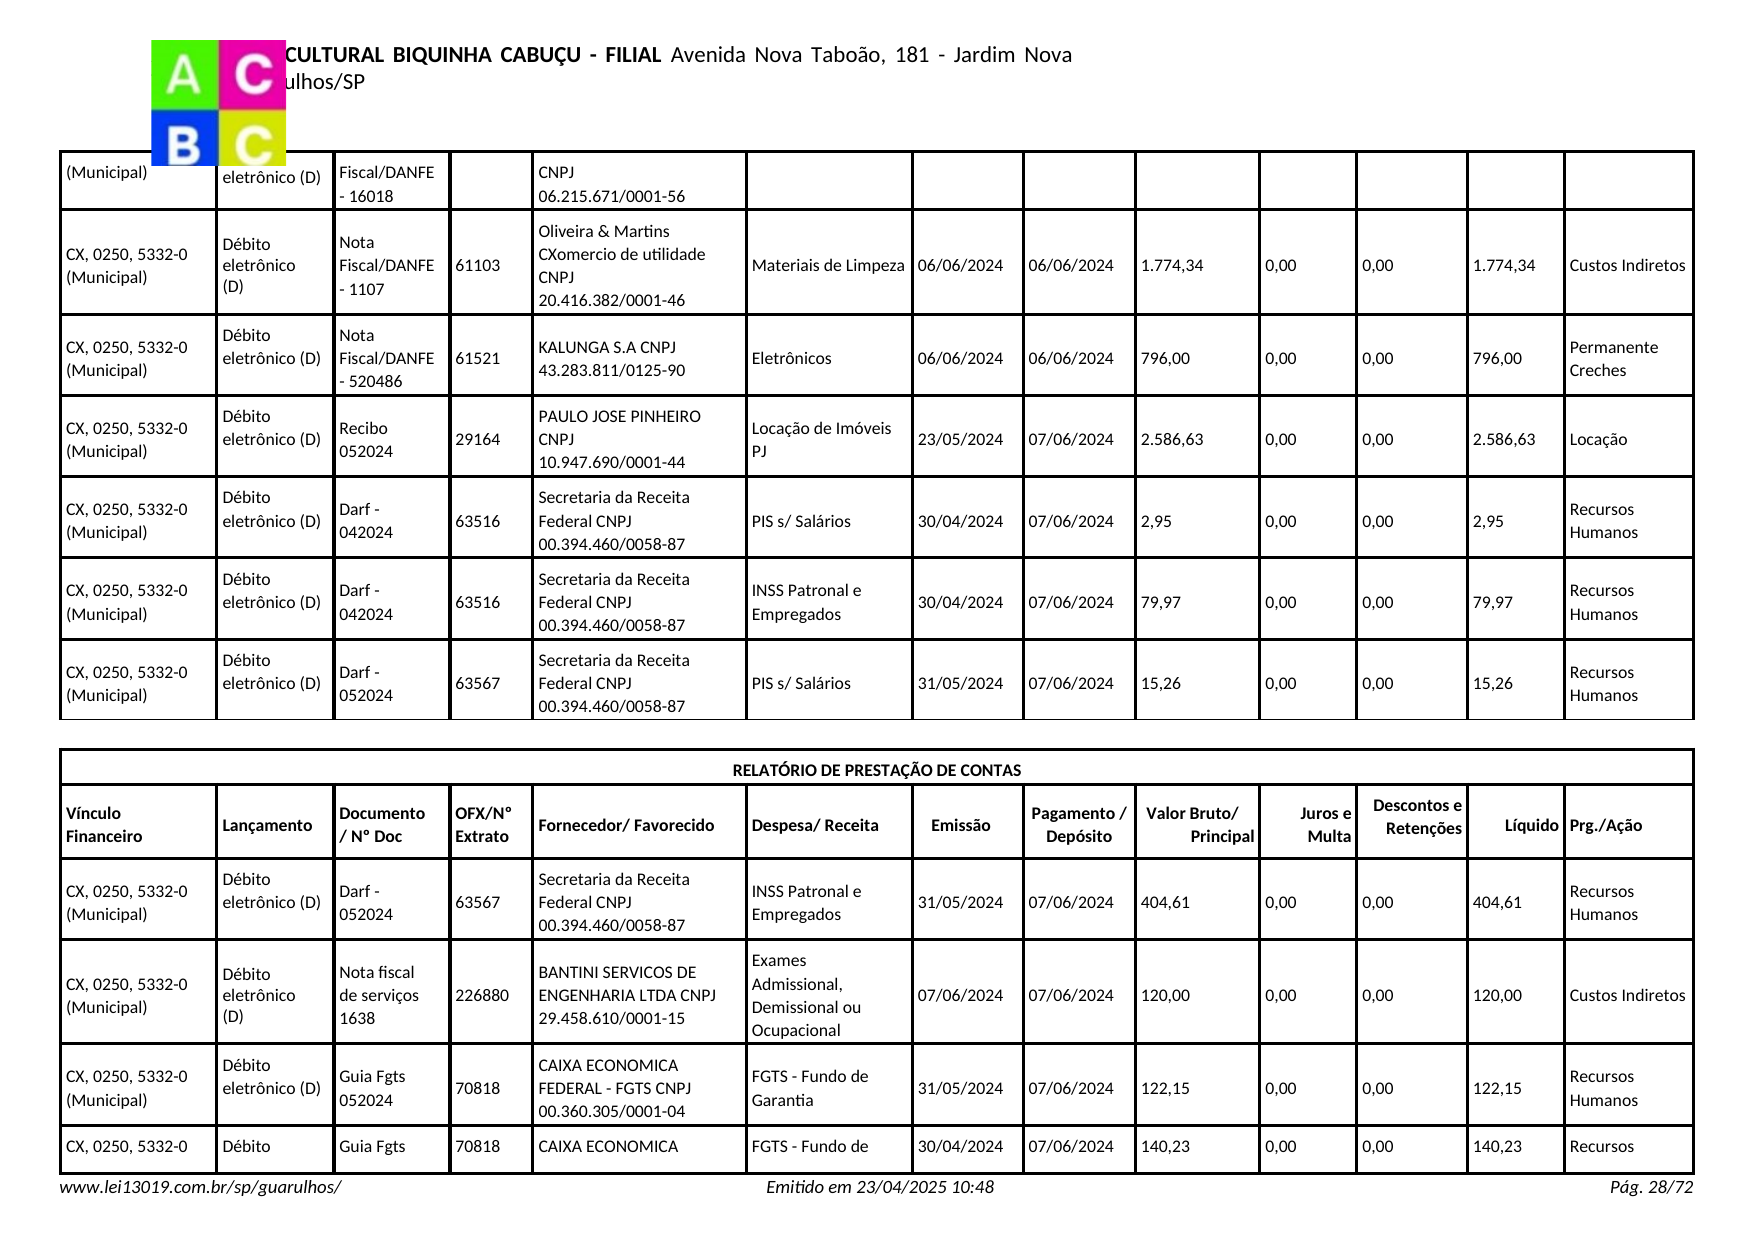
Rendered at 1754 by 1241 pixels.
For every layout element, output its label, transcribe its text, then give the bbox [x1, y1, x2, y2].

table_cell CX, 0250, 5332-0 (Municipal) [62, 316, 215, 394]
table_cell INSS Patronal e Empregados [748, 860, 911, 938]
table_cell [452, 153, 531, 208]
table_cell CNPJ 06.215.671/0001-56 [534, 153, 745, 208]
table_cell Guia Fgts [336, 1127, 448, 1172]
table_cell 63567 [452, 860, 531, 938]
table_cell 06/06/2024 [914, 211, 1022, 312]
table_cell Recursos Humanos [1566, 860, 1692, 938]
table_cell Valor Bruto/ Principal [1137, 786, 1258, 857]
table_cell 0,00 [1261, 316, 1355, 394]
table_cell Secretaria da Receita Federal CNPJ 00.394.460/0058-87 [534, 559, 745, 637]
table_cell Nota Fiscal/DANFE - 1107 [336, 211, 448, 312]
table_cell 796,00 [1137, 316, 1258, 394]
table_cell 07/06/2024 [1025, 860, 1134, 938]
table_cell Débito eletrônico (D) [218, 1045, 332, 1123]
table_cell 0,00 [1358, 941, 1466, 1042]
table_cell 226880 [452, 941, 531, 1042]
table_cell Secretaria da Receita Federal CNPJ 00.394.460/0058-87 [534, 860, 745, 938]
table_cell 404,61 [1469, 860, 1563, 938]
table_cell Recursos Humanos [1566, 641, 1692, 719]
table_cell Lançamento [218, 786, 332, 857]
table_cell Recursos Humanos [1566, 1045, 1692, 1123]
table_cell PIS s/ Salários [748, 478, 911, 556]
table_cell 07/06/2024 [1025, 941, 1134, 1042]
table_cell 06/06/2024 [914, 316, 1022, 394]
table_cell Débito eletrônico (D) [218, 478, 332, 556]
table_cell [1025, 153, 1134, 208]
table_cell 120,00 [1469, 941, 1563, 1042]
table_cell 2.586,63 [1469, 397, 1563, 475]
table_cell KALUNGA S.A CNPJ 43.283.811/0125-90 [534, 316, 745, 394]
table_cell 0,00 [1358, 1045, 1466, 1123]
table_cell Nota fiscal de serviços 1638 [336, 941, 448, 1042]
table_cell Líquido [1469, 786, 1563, 857]
table_cell 0,00 [1261, 641, 1355, 719]
table_cell Locação [1566, 397, 1692, 475]
table_cell Locação de Imóveis PJ [748, 397, 911, 475]
table_cell 29164 [452, 397, 531, 475]
table_cell Débito eletrônico (D) [218, 559, 332, 637]
table_cell CX, 0250, 5332-0 [62, 1127, 215, 1172]
table_cell [1469, 153, 1563, 208]
table_cell Nota Fiscal/DANFE - 520486 [336, 316, 448, 394]
table_cell 140,23 [1469, 1127, 1563, 1172]
table_cell 70818 [452, 1045, 531, 1123]
table_cell eletrônico (D) [218, 153, 332, 208]
table_cell INSS Patronal e Empregados [748, 559, 911, 637]
table_cell Recursos [1566, 1127, 1692, 1172]
table_cell PAULO JOSE PINHEIRO CNPJ 10.947.690/0001-44 [534, 397, 745, 475]
table_cell (Municipal) [62, 153, 215, 208]
table_cell CX, 0250, 5332-0 (Municipal) [62, 641, 215, 719]
table_cell 07/06/2024 [1025, 1045, 1134, 1123]
table_cell 70818 [452, 1127, 531, 1172]
table_cell 2,95 [1137, 478, 1258, 556]
table_cell Custos Indiretos [1566, 941, 1692, 1042]
table_cell 63516 [452, 559, 531, 637]
table_cell 30/04/2024 [914, 559, 1022, 637]
table_cell 07/06/2024 [1025, 559, 1134, 637]
table_cell Débito eletrônico (D) [218, 860, 332, 938]
table_cell CX, 0250, 5332-0 (Municipal) [62, 860, 215, 938]
table_cell Eletrônicos [748, 316, 911, 394]
table_cell CX, 0250, 5332-0 (Municipal) [62, 1045, 215, 1123]
table_cell BANTINI SERVICOS DE ENGENHARIA LTDA CNPJ 29.458.610/0001-15 [534, 941, 745, 1042]
table_cell Darf - 042024 [336, 478, 448, 556]
table_cell Secretaria da Receita Federal CNPJ 00.394.460/0058-87 [534, 478, 745, 556]
table_cell Custos Indiretos [1566, 211, 1692, 312]
table_cell 07/06/2024 [1025, 641, 1134, 719]
table_header RELATÓRIO DE PRESTAÇÃO DE CONTAS [62, 751, 1692, 782]
table_cell 30/04/2024 [914, 1127, 1022, 1172]
table_cell CX, 0250, 5332-0 (Municipal) [62, 397, 215, 475]
table_cell Débito eletrônico (D) [218, 641, 332, 719]
table_cell CX, 0250, 5332-0 (Municipal) [62, 211, 215, 312]
table_cell 06/06/2024 [1025, 211, 1134, 312]
table_cell 0,00 [1358, 397, 1466, 475]
table_cell [1566, 153, 1692, 208]
table_cell Recibo 052024 [336, 397, 448, 475]
table_cell Despesa/ Receita [748, 786, 911, 857]
table_cell 79,97 [1137, 559, 1258, 637]
table_cell Darf - 052024 [336, 860, 448, 938]
table_cell 15,26 [1137, 641, 1258, 719]
table_cell [1358, 153, 1466, 208]
table_cell 0,00 [1358, 860, 1466, 938]
table_cell 122,15 [1469, 1045, 1563, 1123]
table_cell 0,00 [1358, 478, 1466, 556]
table_cell 2.586,63 [1137, 397, 1258, 475]
table_cell Secretaria da Receita Federal CNPJ 00.394.460/0058-87 [534, 641, 745, 719]
table_cell 31/05/2024 [914, 860, 1022, 938]
table_cell Descontos e Retenções [1358, 786, 1466, 857]
table_cell 0,00 [1261, 397, 1355, 475]
table_cell 0,00 [1358, 211, 1466, 312]
table_cell Emissão [914, 786, 1022, 857]
table_cell 120,00 [1137, 941, 1258, 1042]
table_cell Débito [218, 1127, 332, 1172]
table_cell Darf - 052024 [336, 641, 448, 719]
table_cell Recursos Humanos [1566, 559, 1692, 637]
table_cell [748, 153, 911, 208]
table_cell Débito eletrônico (D) [218, 397, 332, 475]
table_cell 23/05/2024 [914, 397, 1022, 475]
table_cell Juros e Multa [1261, 786, 1355, 857]
table_cell Pagamento / Depósito [1025, 786, 1134, 857]
table_cell 2,95 [1469, 478, 1563, 556]
table_cell CAIXA ECONOMICA FEDERAL - FGTS CNPJ 00.360.305/0001-04 [534, 1045, 745, 1123]
table_cell 140,23 [1137, 1127, 1258, 1172]
table_cell FGTS - Fundo de [748, 1127, 911, 1172]
table_cell CX, 0250, 5332-0 (Municipal) [62, 478, 215, 556]
table_cell [1261, 153, 1355, 208]
table_cell Prg./Ação [1566, 786, 1692, 857]
table_cell 31/05/2024 [914, 1045, 1022, 1123]
table_cell [1137, 153, 1258, 208]
table_cell Débito eletrônico (D) [218, 211, 332, 312]
table_cell 0,00 [1358, 559, 1466, 637]
table_cell 1.774,34 [1137, 211, 1258, 312]
table_cell Fornecedor/ Favorecido [534, 786, 745, 857]
table_cell 122,15 [1137, 1045, 1258, 1123]
table_cell CAIXA ECONOMICA [534, 1127, 745, 1172]
table_cell 404,61 [1137, 860, 1258, 938]
table_cell Documento / Nº Doc [336, 786, 448, 857]
table_cell CX, 0250, 5332-0 (Municipal) [62, 559, 215, 637]
table_cell Recursos Humanos [1566, 478, 1692, 556]
table_cell 0,00 [1358, 1127, 1466, 1172]
table_cell 15,26 [1469, 641, 1563, 719]
table_cell 0,00 [1261, 941, 1355, 1042]
table_cell 0,00 [1261, 211, 1355, 312]
table_cell Guia Fgts 052024 [336, 1045, 448, 1123]
table_cell 0,00 [1261, 478, 1355, 556]
table_cell Darf - 042024 [336, 559, 448, 637]
table_cell 30/04/2024 [914, 478, 1022, 556]
table_cell Vínculo Financeiro [62, 786, 215, 857]
table_cell 1.774,34 [1469, 211, 1563, 312]
table_cell 79,97 [1469, 559, 1563, 637]
table_cell Fiscal/DANFE - 16018 [336, 153, 448, 208]
table_cell Débito eletrônico (D) [218, 316, 332, 394]
table_cell Permanente Creches [1566, 316, 1692, 394]
table_cell FGTS - Fundo de Garantia [748, 1045, 911, 1123]
table_cell 796,00 [1469, 316, 1563, 394]
table_cell 0,00 [1358, 316, 1466, 394]
table_cell 07/06/2024 [1025, 397, 1134, 475]
table_cell 07/06/2024 [914, 941, 1022, 1042]
table_cell [914, 153, 1022, 208]
table_cell 61103 [452, 211, 531, 312]
table_cell 31/05/2024 [914, 641, 1022, 719]
table_cell 63567 [452, 641, 531, 719]
table_cell 63516 [452, 478, 531, 556]
table_cell Exames Admissional, Demissional ou Ocupacional [748, 941, 911, 1042]
table_cell CX, 0250, 5332-0 (Municipal) [62, 941, 215, 1042]
table_cell 07/06/2024 [1025, 478, 1134, 556]
table_cell Oliveira & Martins CXomercio de utilidade CNPJ 20.416.382/0001-46 [534, 211, 745, 312]
table_cell 0,00 [1261, 1045, 1355, 1123]
table_cell 0,00 [1261, 860, 1355, 938]
table_cell Materiais de Limpeza [748, 211, 911, 312]
table_cell 06/06/2024 [1025, 316, 1134, 394]
table_cell 07/06/2024 [1025, 1127, 1134, 1172]
table_cell 0,00 [1261, 559, 1355, 637]
table_cell 0,00 [1261, 1127, 1355, 1172]
table_cell Débito eletrônico (D) [218, 941, 332, 1042]
table_cell OFX/Nº Extrato [452, 786, 531, 857]
table_cell 61521 [452, 316, 531, 394]
table_cell 0,00 [1358, 641, 1466, 719]
table_cell PIS s/ Salários [748, 641, 911, 719]
